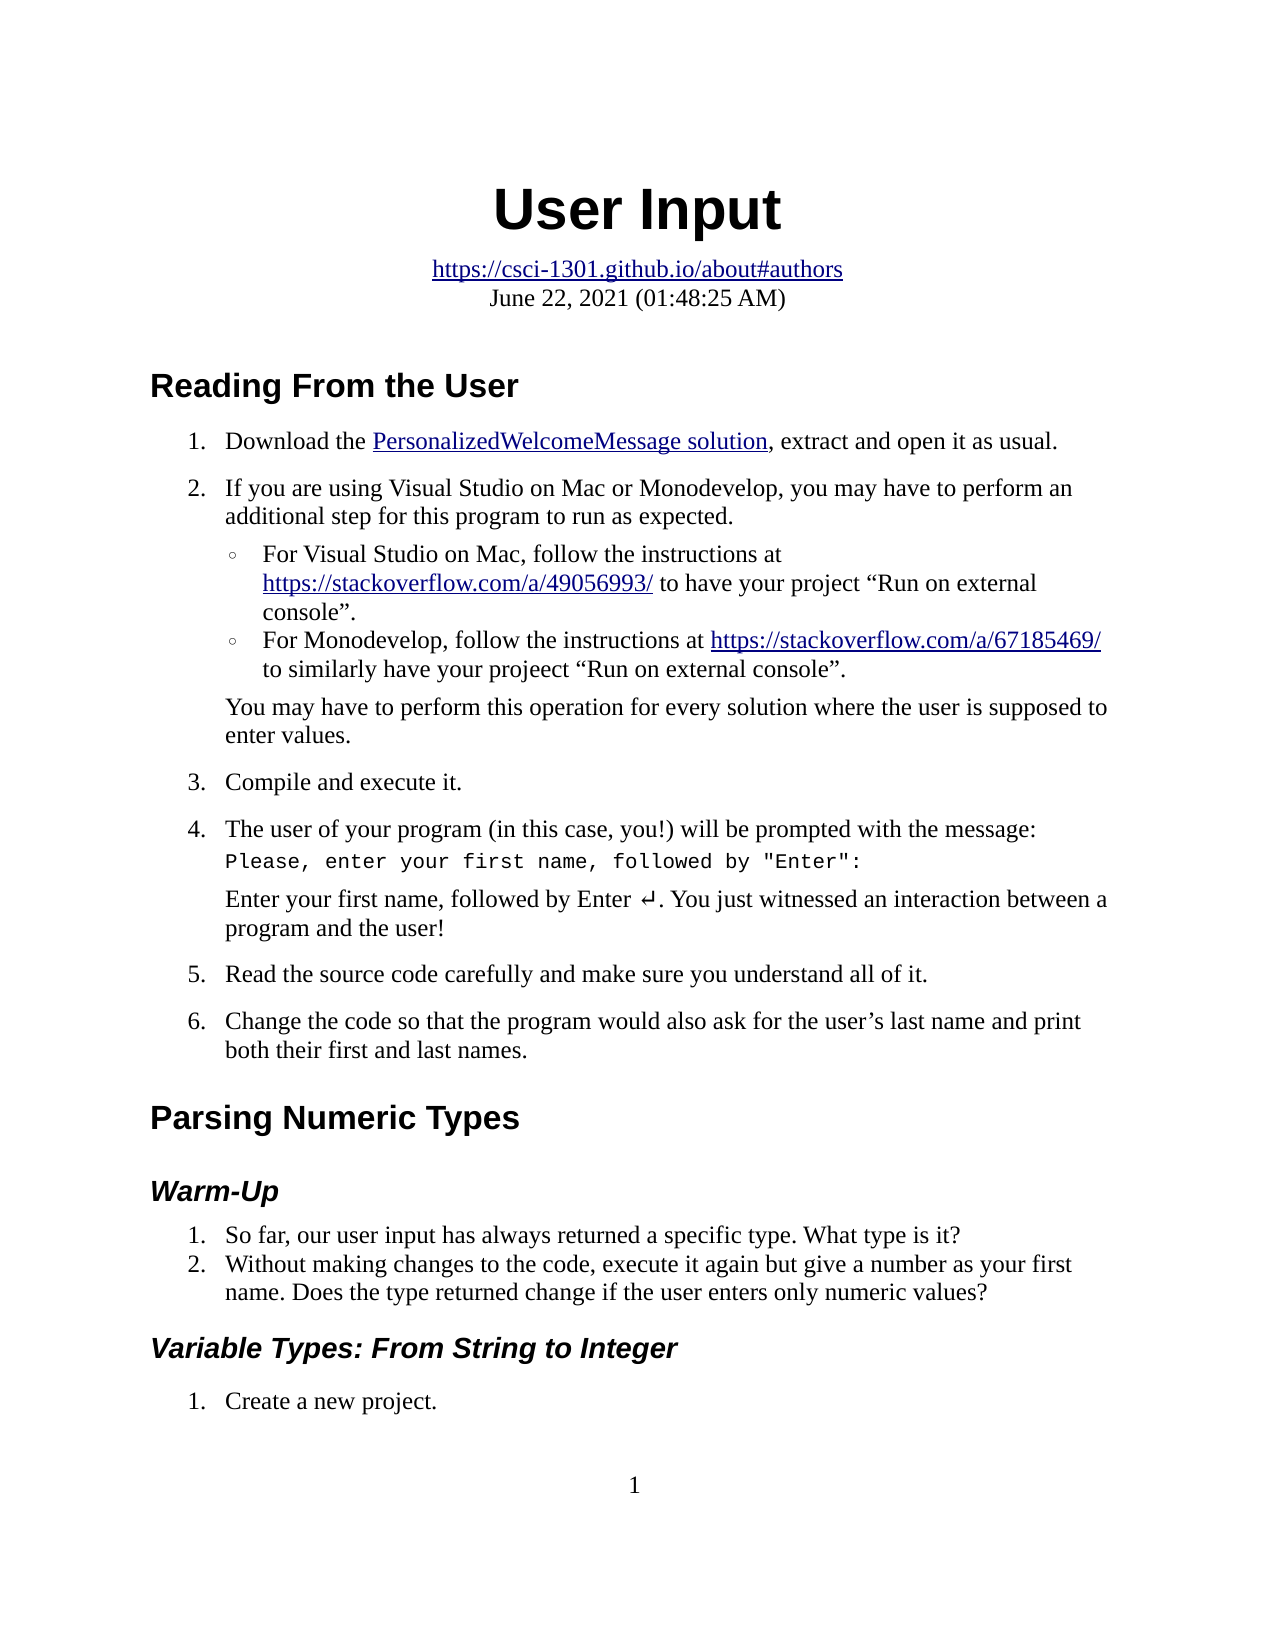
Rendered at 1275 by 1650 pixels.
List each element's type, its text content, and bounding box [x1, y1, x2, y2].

list If you are using Visual Studio on Mac or Monodevelop, you may have to perform an additional step for this program to run as expected. [187, 473, 1125, 530]
list So far, our user input has always returned a specific type. What type is it? [187, 1220, 1125, 1249]
list Download the PersonalizedWelcomeMessage solution, extract and open it as usual. [187, 426, 1125, 455]
list For Monodevelop, follow the instructions at https://stackoverflow.com/a/67185469/ to similarly have your projeect “Run on external console”. [225, 625, 1125, 683]
text June 22, 2021 (01:48:25 AM) [150, 283, 1125, 312]
subtitle Reading From the User [150, 366, 1125, 404]
subtitle Parsing Numeric Types [150, 1098, 1125, 1136]
text https://csci-1301.github.io/about#authors [150, 254, 1125, 283]
list Change the code so that the program would also ask for the user’s last name and print both their first and last names. [187, 1006, 1125, 1064]
list Read the source code carefully and make sure you understand all of it. [187, 959, 1125, 988]
list Without making changes to the code, execute it again but give a number as your first name. Does the type returned change if the user enters only numeric values? [187, 1249, 1125, 1306]
list You may have to perform this operation for every solution where the user is supposed to enter values. [187, 692, 1125, 749]
title User Input [150, 175, 1125, 242]
list For Visual Studio on Mac, follow the instructions at https://stackoverflow.com/a/49056993/ to have your project “Run on external console”. [225, 539, 1125, 625]
list The user of your program (in this case, you!) will be prompted with the message: [187, 814, 1125, 843]
list Enter your first name, followed by Enter ↵. You just witnessed an interaction between a program and the user! [187, 884, 1125, 942]
subtitle Variable Types: From String to Integer [150, 1331, 1125, 1365]
list Create a new project. [187, 1386, 1125, 1415]
subtitle Warm-Up [150, 1174, 1125, 1207]
list Please, enter your first name, followed by "Enter": [187, 852, 1125, 875]
list Compile and execute it. [187, 767, 1125, 796]
